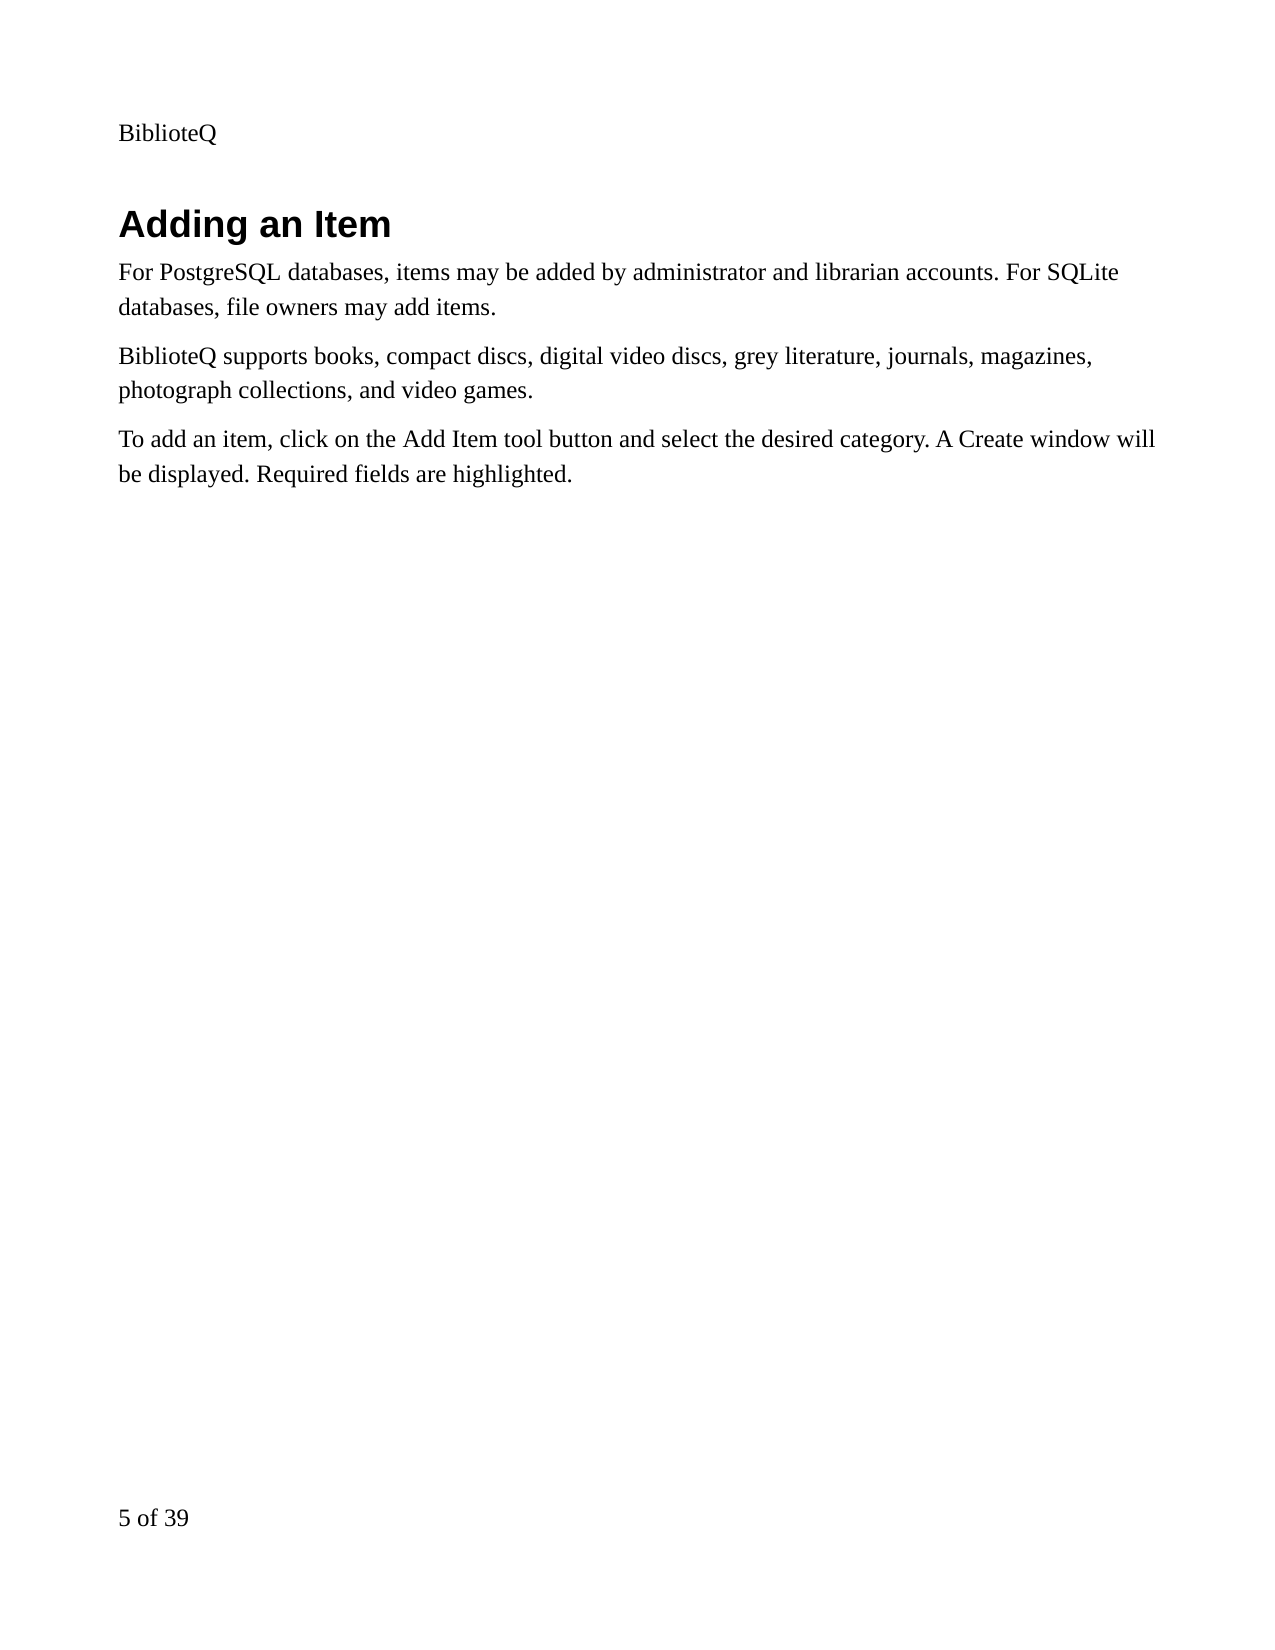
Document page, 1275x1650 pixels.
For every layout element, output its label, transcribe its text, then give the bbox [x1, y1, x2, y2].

text BiblioteQ supports books, compact discs, digital video discs, grey literature, journals, magazines, photograph collections, and video games. [118, 341, 1157, 404]
text To add an item, click on the Add Item tool button and select the desired category. A Create window will be displayed. Required fields are highlighted. [118, 424, 1157, 488]
subtitle Adding an Item [118, 201, 1157, 245]
text For PostgreSQL databases, items may be added by administrator and librarian accounts. For SQLite databases, file owners may add items. [118, 257, 1157, 321]
